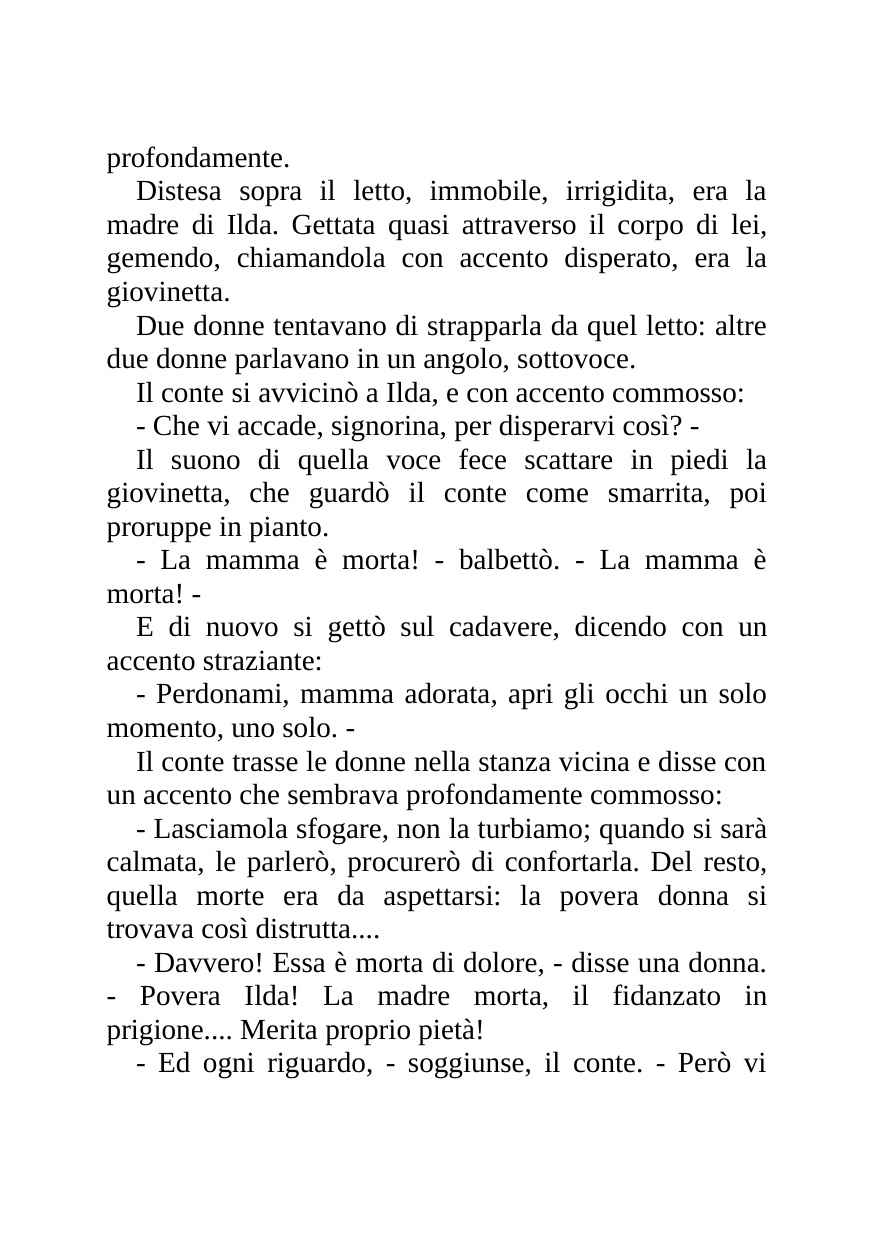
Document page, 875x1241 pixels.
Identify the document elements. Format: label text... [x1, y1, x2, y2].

text E di nuovo si gettò sul cadavere, dicendo con un accento straziante: [106, 609, 768, 677]
text Il suono di quella voce fece scattare in piedi la giovinetta, che guardò il conte come smarrita, poi proruppe in pianto. [106, 442, 768, 542]
text Distesa sopra il letto, immobile, irrigidita, era la madre di Ilda. Gettata quasi attraverso il corpo di lei, gemendo, chiamandola con accento disperato, era la giovinetta. [106, 173, 768, 308]
text Il conte trasse le donne nella stanza vicina e disse con un accento che sembrava profondamente commosso: [106, 744, 768, 811]
text - Davvero! Essa è morta di dolore, - disse una donna. - Povera Ilda! La madre morta, il fidanzato in prigione.... Merita proprio pietà! [106, 945, 768, 1046]
text - Che vi accade, signorina, per disperarvi così? - [106, 408, 768, 442]
text profondamente. [106, 140, 768, 173]
text - Perdonami, mamma adorata, apri gli occhi un solo momento, uno solo. - [106, 677, 768, 744]
text - La mamma è morta! - balbettò. - La mamma è morta! - [106, 542, 768, 609]
text Il conte si avvicinò a Ilda, e con accento commosso: [106, 375, 768, 408]
text - Ed ogni riguardo, - soggiunse, il conte. - Però vi [106, 1046, 768, 1079]
text Due donne tentavano di strapparla da quel letto: altre due donne parlavano in un angolo, sottovoce. [106, 308, 768, 375]
text - Lasciamola sfogare, non la turbiamo; quando si sarà calmata, le parlerò, procurerò di confortarla. Del resto, quella morte era da aspettarsi: la povera donna si trovava così distrutta.... [106, 811, 768, 945]
